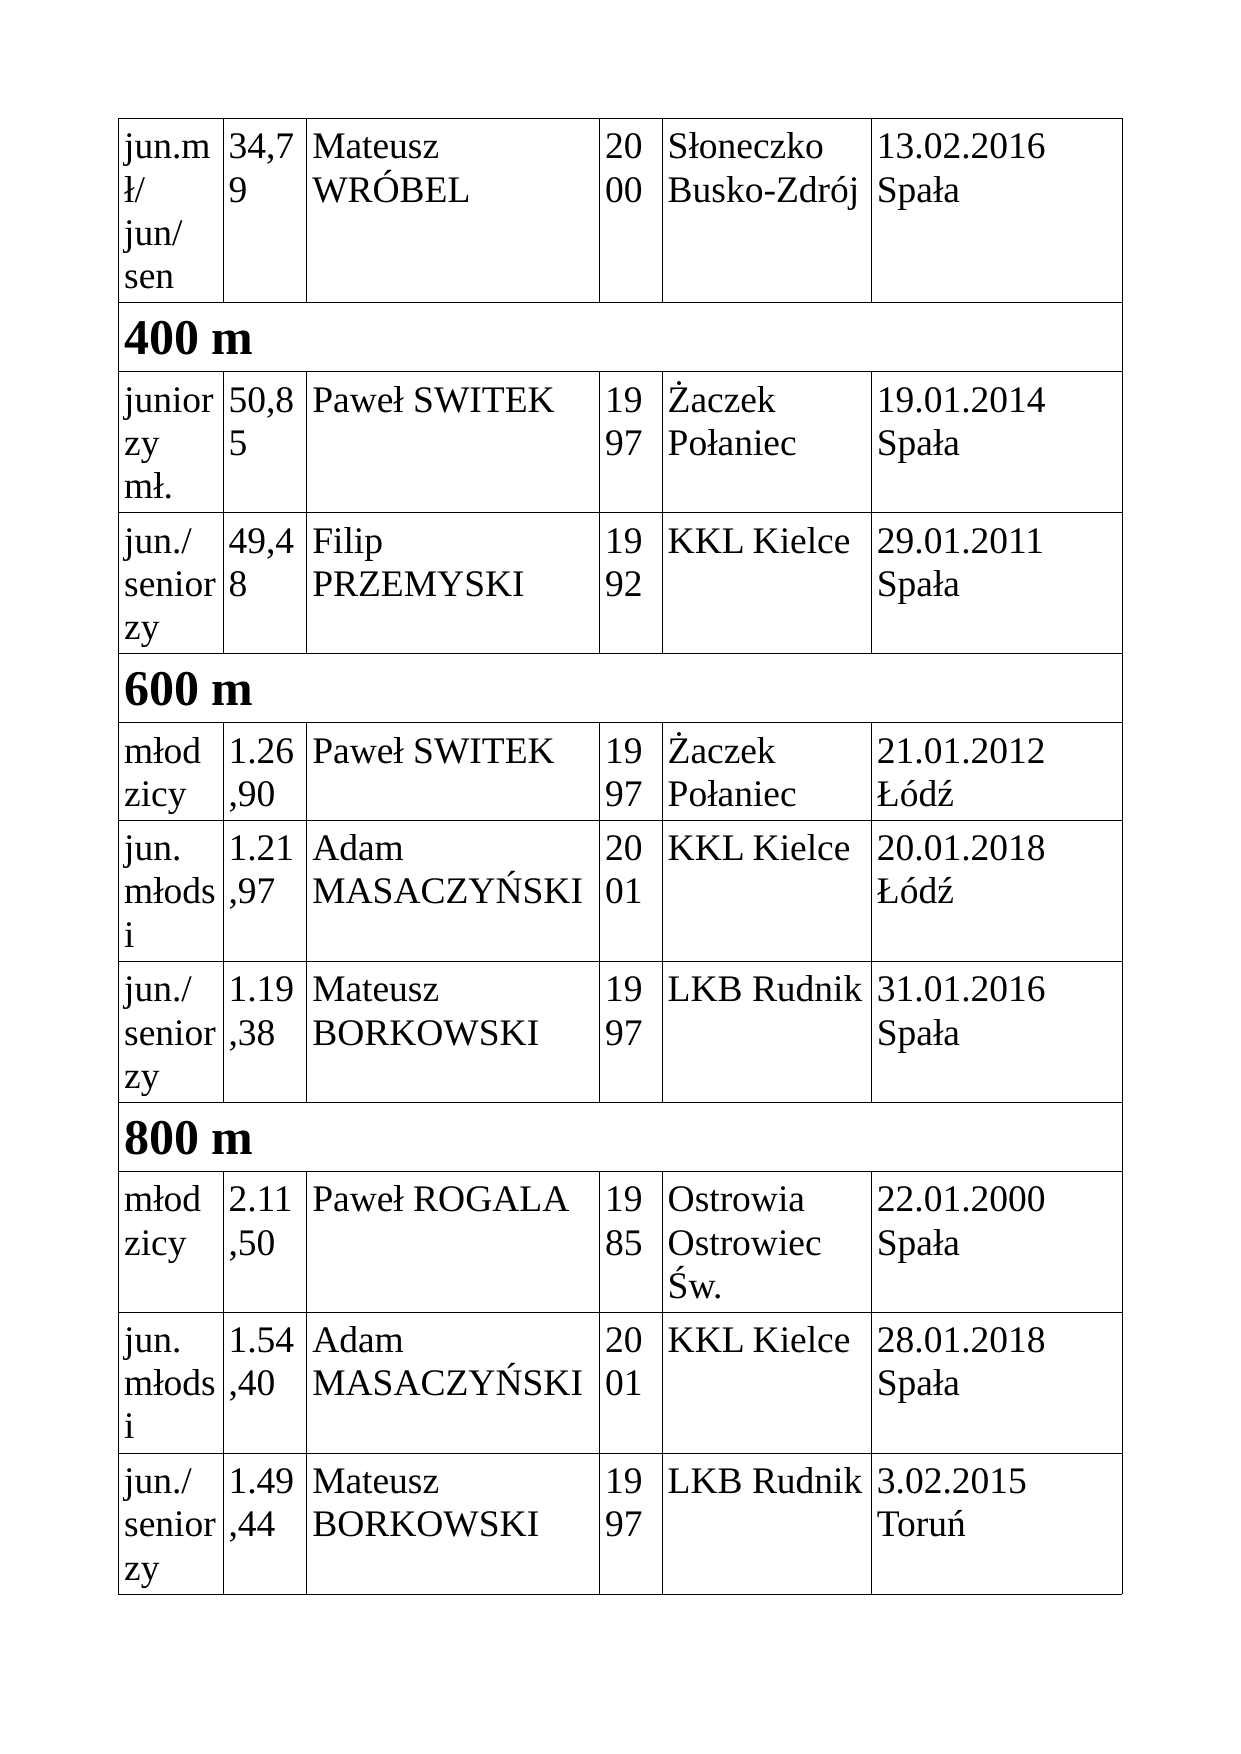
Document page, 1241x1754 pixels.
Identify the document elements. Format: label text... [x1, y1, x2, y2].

table_cell jun./seniorzy [119, 513, 223, 653]
table_cell Żaczek Połaniec [663, 372, 871, 512]
table_cell jun. młodsi [119, 821, 223, 961]
table_cell Słoneczko Busko-Zdrój [663, 119, 871, 302]
table_cell 50,85 [224, 372, 306, 512]
table_cell 2.11,50 [224, 1172, 306, 1312]
table_cell KKL Kielce [663, 1313, 871, 1453]
table_cell 19.01.2014 Spała [872, 372, 1122, 512]
table_cell LKB Rudnik [663, 962, 871, 1102]
table_cell Adam MASACZYŃSKI [307, 1313, 599, 1453]
table_cell 1.54,40 [224, 1313, 306, 1453]
table_cell jun.mł/jun/sen [119, 119, 223, 302]
table_cell 2000 [600, 119, 662, 302]
table_cell Paweł ROGALA [307, 1172, 599, 1312]
table_cell 2001 [600, 821, 662, 961]
table_cell 1.21,97 [224, 821, 306, 961]
table_cell 1.26,90 [224, 723, 306, 820]
table_cell 49,48 [224, 513, 306, 653]
table_cell Mateusz BORKOWSKI [307, 1454, 599, 1594]
table_cell Ostrowia Ostrowiec Św. [663, 1172, 871, 1312]
table_cell Mateusz WRÓBEL [307, 119, 599, 302]
table_cell Mateusz BORKOWSKI [307, 962, 599, 1102]
table_cell jun. młodsi [119, 1313, 223, 1453]
table_cell jun./seniorzy [119, 1454, 223, 1594]
table_cell KKL Kielce [663, 821, 871, 961]
table_cell 1985 [600, 1172, 662, 1312]
table_cell 29.01.2011 Spała [872, 513, 1122, 653]
table_cell 1997 [600, 962, 662, 1102]
table_cell Filip PRZEMYSKI [307, 513, 599, 653]
table_cell 1997 [600, 372, 662, 512]
table_cell 20.01.2018 Łódź [872, 821, 1122, 961]
table_cell 22.01.2000 Spała [872, 1172, 1122, 1312]
table_cell 28.01.2018 Spała [872, 1313, 1122, 1453]
table_cell 31.01.2016 Spała [872, 962, 1122, 1102]
table_cell 1.19,38 [224, 962, 306, 1102]
table_cell juniorzy mł. [119, 372, 223, 512]
table_cell młodzicy [119, 723, 223, 820]
table_cell 13.02.2016 Spała [872, 119, 1122, 302]
table_cell 3.02.2015 Toruń [872, 1454, 1122, 1594]
table_cell Adam MASACZYŃSKI [307, 821, 599, 961]
table_cell Żaczek Połaniec [663, 723, 871, 820]
table_cell Paweł SWITEK [307, 372, 599, 512]
table_cell 21.01.2012 Łódź [872, 723, 1122, 820]
table_cell LKB Rudnik [663, 1454, 871, 1594]
table_cell 1997 [600, 723, 662, 820]
table_cell 2001 [600, 1313, 662, 1453]
table_cell 34,79 [224, 119, 306, 302]
table_cell 1997 [600, 1454, 662, 1594]
table_cell 1992 [600, 513, 662, 653]
table_cell 400 m [119, 303, 1122, 371]
table_cell jun./seniorzy [119, 962, 223, 1102]
table_cell 1.49,44 [224, 1454, 306, 1594]
table_cell młodzicy [119, 1172, 223, 1312]
table_cell Paweł SWITEK [307, 723, 599, 820]
table_cell 600 m [119, 654, 1122, 722]
table_cell 800 m [119, 1103, 1122, 1171]
table_cell KKL Kielce [663, 513, 871, 653]
